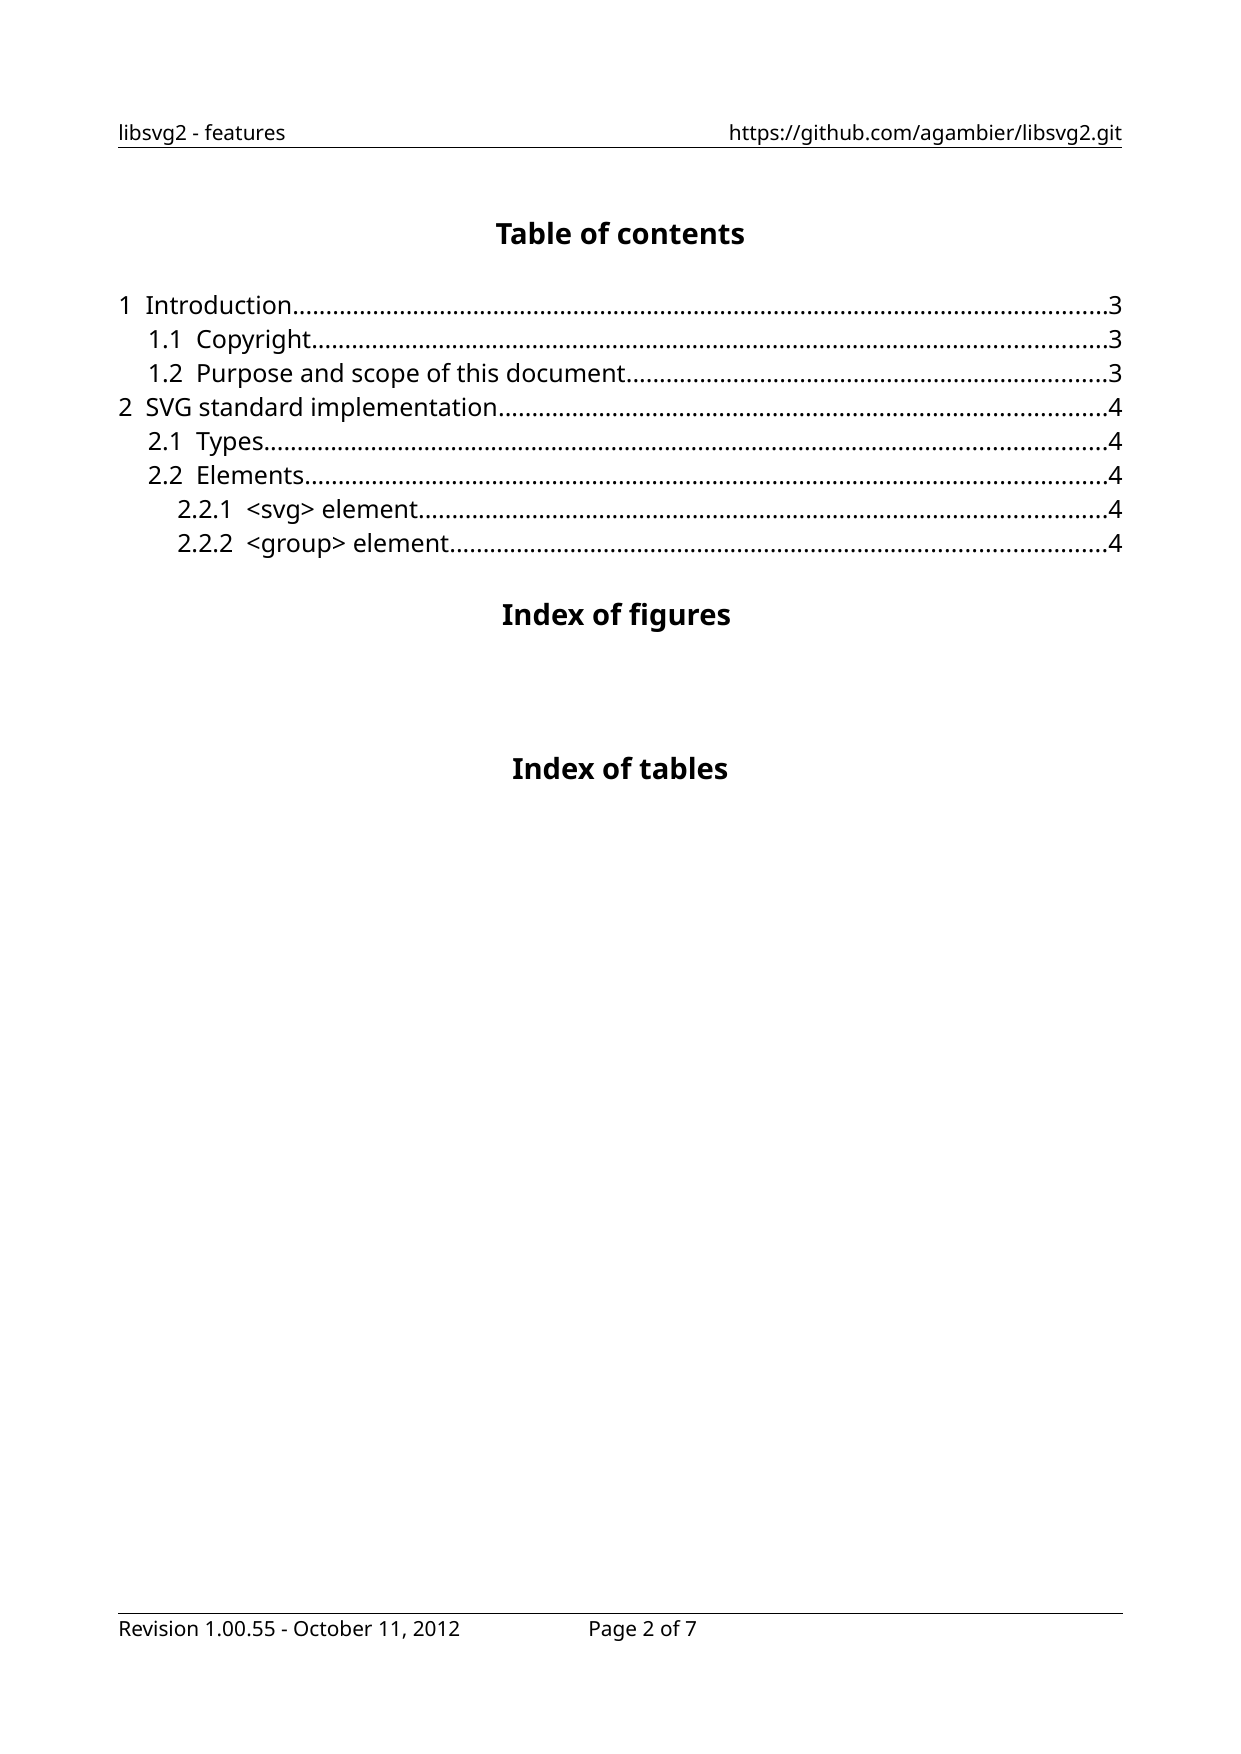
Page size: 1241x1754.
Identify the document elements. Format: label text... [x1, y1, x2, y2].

text Table of contents [118, 213, 1122, 253]
text 2.2 Elements 4 [148, 458, 1122, 492]
text 1.1 Copyright 3 [148, 321, 1122, 355]
text 1.2 Purpose and scope of this document 3 [148, 355, 1122, 389]
text 1 Introduction 3 [118, 287, 1122, 321]
text Index of figures [118, 594, 1122, 633]
text 2.2.1 <svg> element 4 [177, 492, 1122, 526]
text 2.2.2 <group> element 4 [177, 526, 1122, 560]
text 2.1 Types 4 [148, 423, 1122, 458]
text 2 SVG standard implementation 4 [118, 389, 1122, 423]
text Index of tables [118, 748, 1122, 788]
